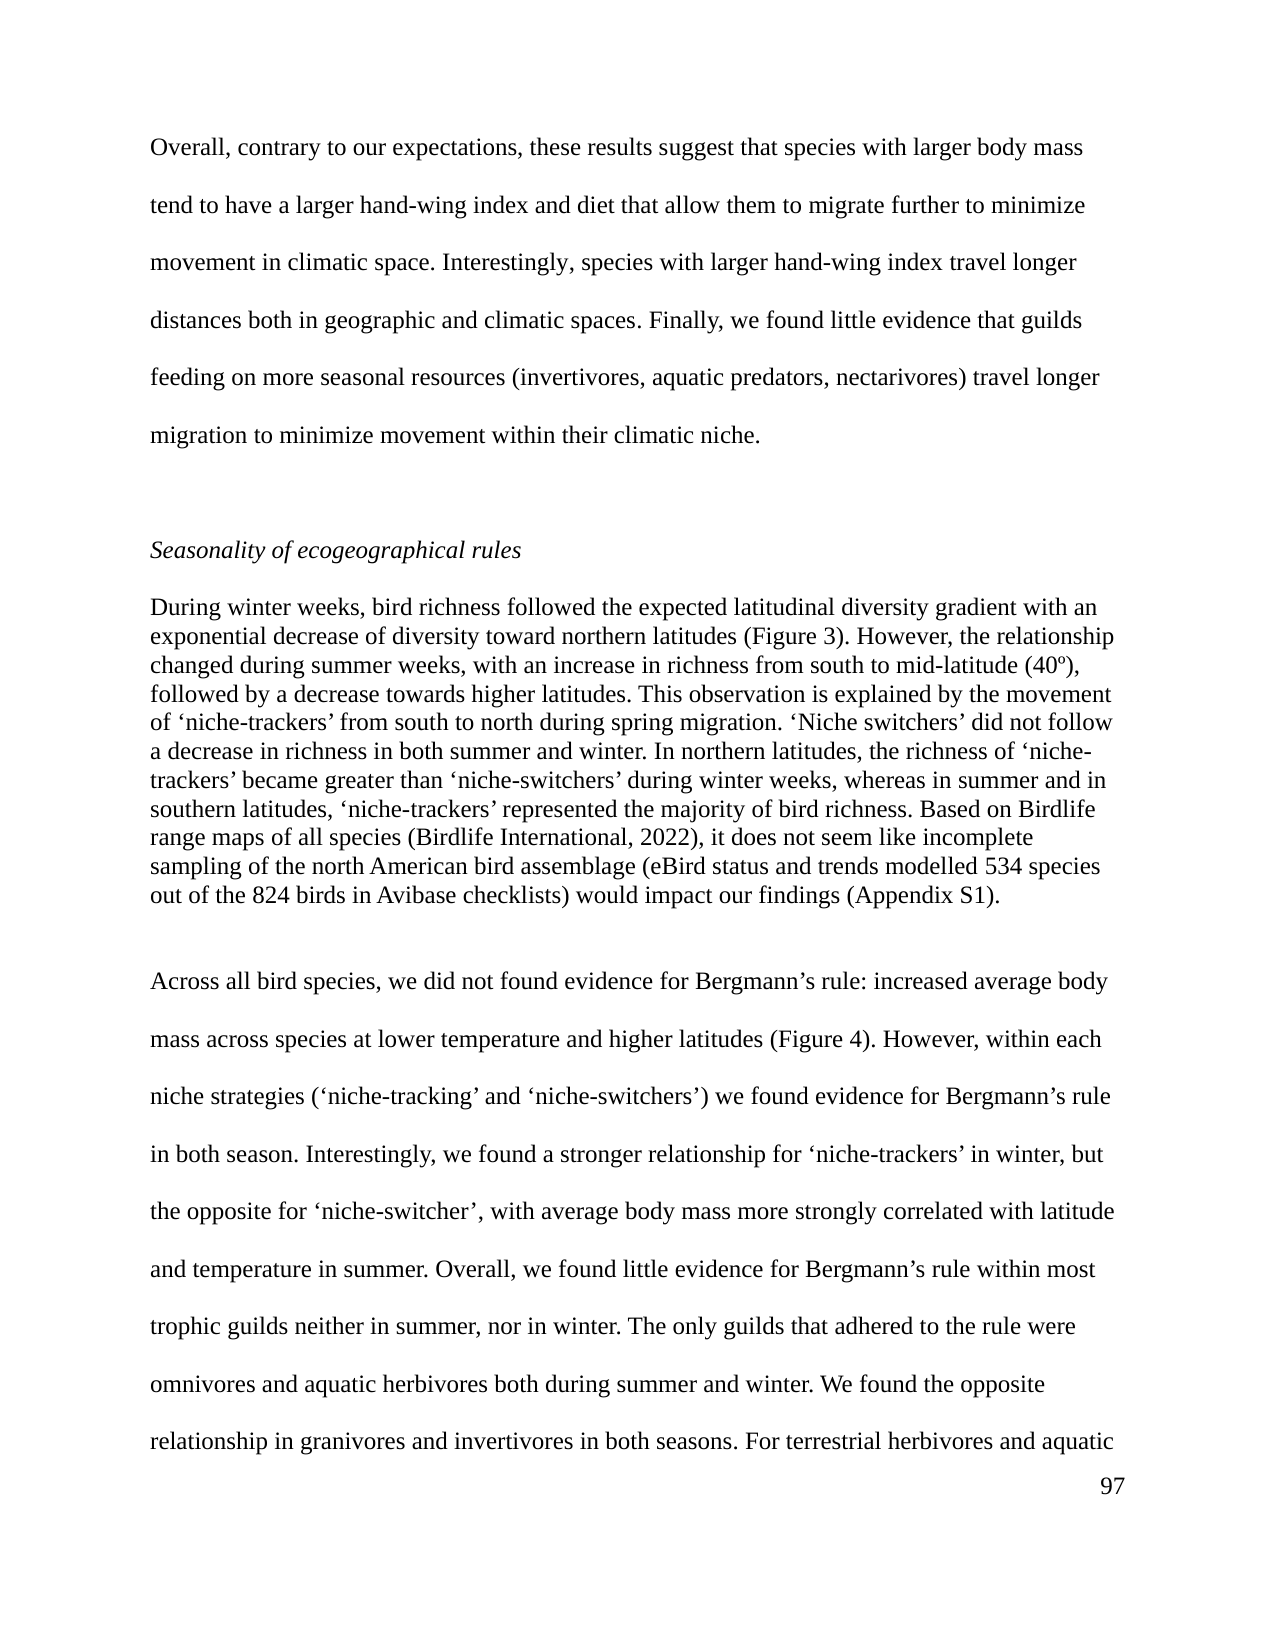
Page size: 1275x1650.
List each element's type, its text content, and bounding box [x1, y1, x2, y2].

text During winter weeks, bird richness followed the expected latitudinal diversity gradient with an exponential decrease of diversity toward northern latitudes (Figure 3). However, the relationship changed during summer weeks, with an increase in richness from south to mid-latitude (40º), followed by a decrease towards higher latitudes. This observation is explained by the movement of ‘niche-trackers’ from south to north during spring migration. ‘Niche switchers’ did not follow a decrease in richness in both summer and winter. In northern latitudes, the richness of ‘niche-trackers’ became greater than ‘niche-switchers’ during winter weeks, whereas in summer and in southern latitudes, ‘niche-trackers’ represented the majority of bird richness. Based on Birdlife range maps of all species (Birdlife International, 2022), it does not seem like incomplete sampling of the north American bird assemblage (eBird status and trends modelled 534 species out of the 824 birds in Avibase checklists) would impact our findings (Appendix S1). [150, 592, 1125, 909]
text Seasonality of ecogeographical rules [150, 535, 1125, 564]
text Across all bird species, we did not found evidence for Bergmann’s rule: increased average body mass across species at lower temperature and higher latitudes (Figure 4). However, within each niche strategies (‘niche-tracking’ and ‘niche-switchers’) we found evidence for Bergmann’s rule in both season. Interestingly, we found a stronger relationship for ‘niche-trackers’ in winter, but the opposite for ‘niche-switcher’, with average body mass more strongly correlated with latitude and temperature in summer. Overall, we found little evidence for Bergmann’s rule within most trophic guilds neither in summer, nor in winter. The only guilds that adhered to the rule were omnivores and aquatic herbivores both during summer and winter. We found the opposite relationship in granivores and invertivores in both seasons. For terrestrial herbivores and aquatic [150, 966, 1125, 1455]
text Overall, contrary to our expectations, these results suggest that species with larger body mass tend to have a larger hand-wing index and diet that allow them to migrate further to minimize movement in climatic space. Interestingly, species with larger hand-wing index travel longer distances both in geographic and climatic spaces. Finally, we found little evidence that guilds feeding on more seasonal resources (invertivores, aquatic predators, nectarivores) travel longer migration to minimize movement within their climatic niche. [150, 132, 1125, 449]
